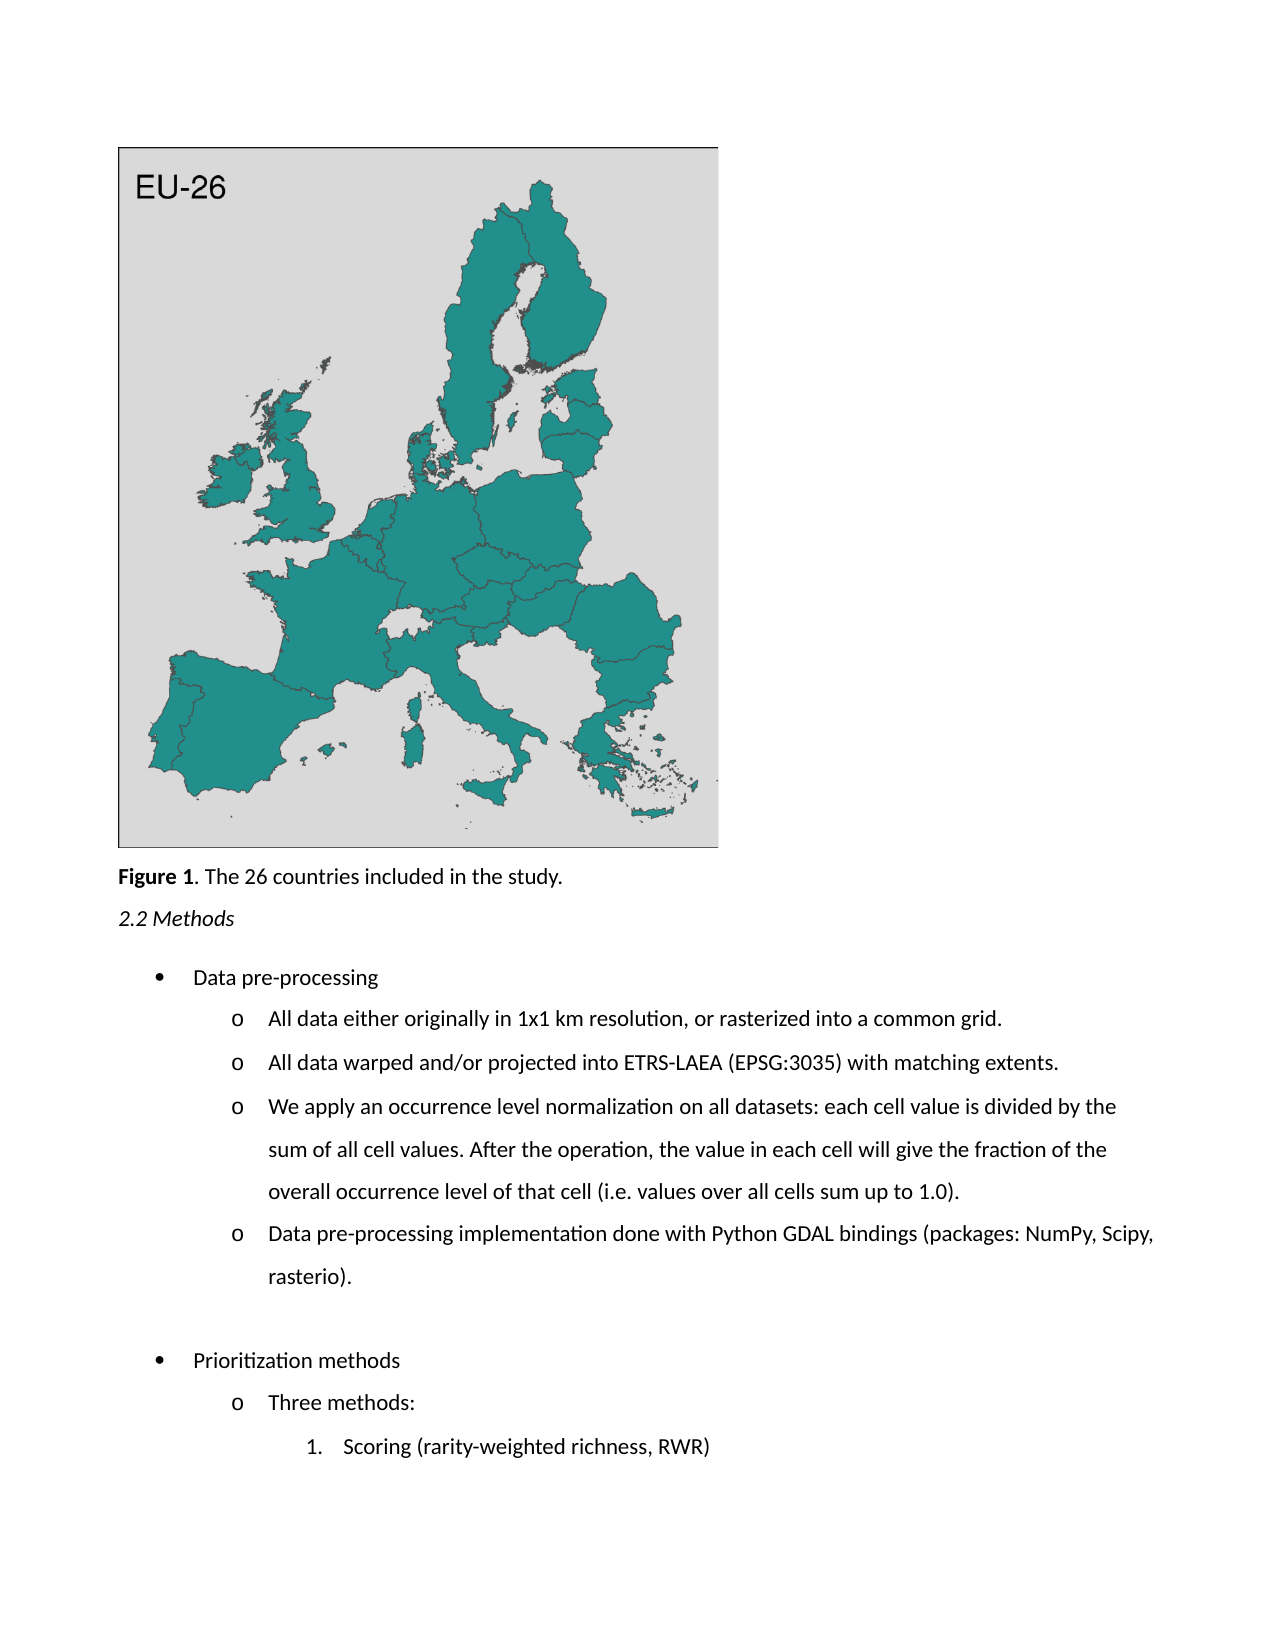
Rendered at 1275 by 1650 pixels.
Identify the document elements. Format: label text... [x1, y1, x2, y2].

list Three methods: [231, 1388, 1157, 1417]
list Data pre-processing [156, 963, 1157, 991]
list All data warped and/or projected into ETRS-LAEA (EPSG:3035) with matching extents. [231, 1048, 1157, 1077]
text Figure 1. The 26 countries included in the study. [118, 848, 718, 890]
list Scoring (rarity-weighted richness, RWR) [306, 1432, 1157, 1460]
picture [118, 147, 719, 848]
list All data either originally in 1x1 km resolution, or rasterized into a common grid. [231, 1004, 1157, 1034]
list Prioritization methods [156, 1346, 1157, 1374]
list We apply an occurrence level normalization on all datasets: each cell value is divided by the sum of all cell values. After the operation, the value in each cell will give the fraction of the overall occurrence level of that cell (i.e. values over all cells sum up to 1.0). [231, 1092, 1157, 1205]
subtitle 2.2 Methods [118, 904, 1157, 932]
list Data pre-processing implementation done with Python GDAL bindings (packages: NumPy, Scipy, rasterio). [231, 1219, 1157, 1332]
